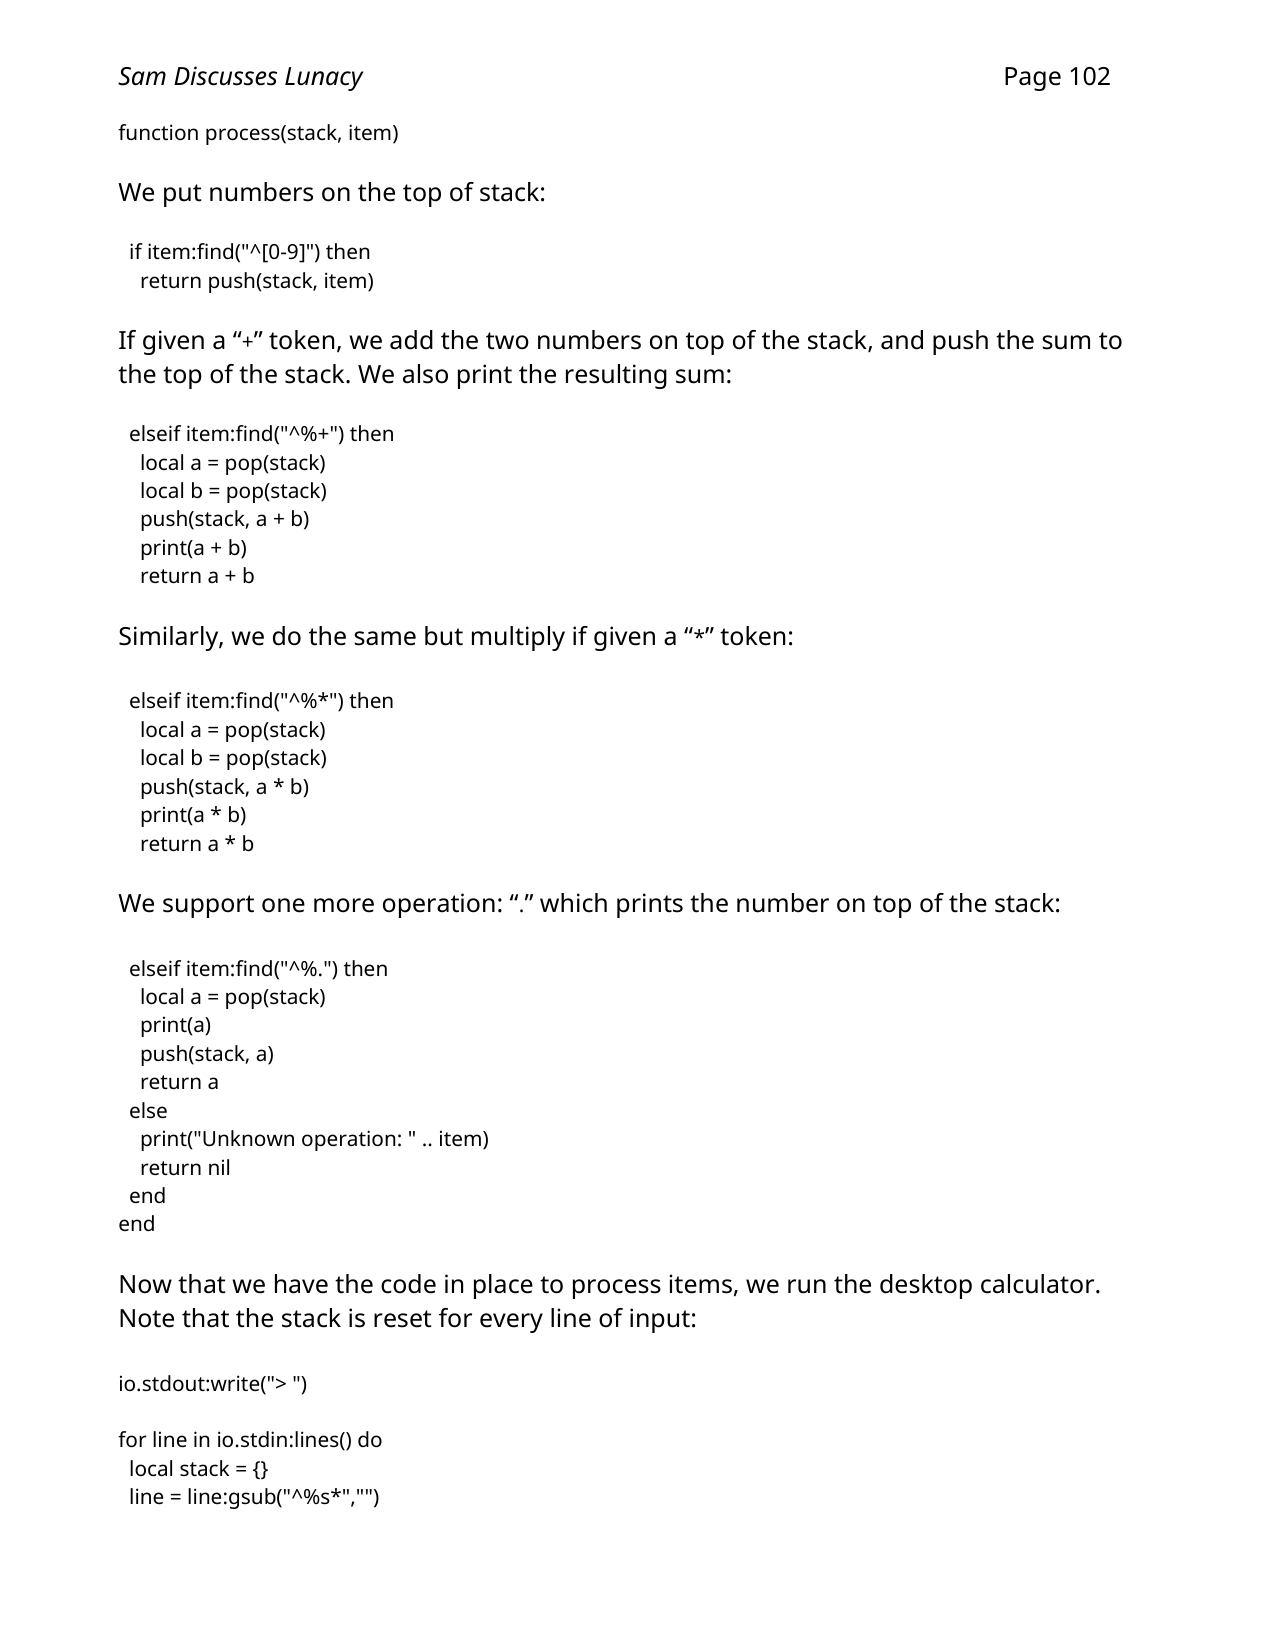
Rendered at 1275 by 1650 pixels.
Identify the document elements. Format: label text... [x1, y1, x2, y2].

text local b = pop(stack) [118, 476, 1157, 504]
text return a + b [118, 561, 1157, 590]
text We support one more operation: “.” which prints the number on top of the stack: [118, 886, 1157, 919]
text push(stack, a + b) [118, 504, 1157, 533]
text print(a + b) [118, 533, 1157, 561]
text if item:find("^[0-9]") then [118, 237, 1157, 266]
text local a = pop(stack) [118, 982, 1157, 1011]
text push(stack, a) [118, 1039, 1157, 1067]
text line = line:gsub("^%s*","") [118, 1482, 1157, 1511]
text elseif item:find("^%+") then [118, 419, 1157, 448]
text If given a “+” token, we add the two numbers on top of the stack, and push the sum to the top of the stack. We also print the resulting sum: [118, 323, 1157, 391]
text print(a * b) [118, 800, 1157, 829]
text print(a) [118, 1011, 1157, 1039]
text for line in io.stdin:lines() do [118, 1426, 1157, 1454]
text local a = pop(stack) [118, 448, 1157, 476]
text print("Unknown operation: " .. item) [118, 1124, 1157, 1153]
text We put numbers on the top of stack: [118, 175, 1157, 209]
text io.stdout:write("> ") [118, 1369, 1157, 1397]
text Similarly, we do the same but multiply if given a “*” token: [118, 618, 1157, 652]
text local a = pop(stack) [118, 715, 1157, 743]
text return a * b [118, 829, 1157, 857]
text else [118, 1096, 1157, 1124]
text function process(stack, item) [118, 118, 1157, 146]
text local stack = {} [118, 1454, 1157, 1482]
text push(stack, a * b) [118, 772, 1157, 800]
text end [118, 1181, 1157, 1209]
text return nil [118, 1153, 1157, 1181]
text Now that we have the code in place to process items, we run the desktop calculator. Note that the stack is reset for every line of input: [118, 1266, 1157, 1334]
text elseif item:find("^%.") then [118, 954, 1157, 982]
text return a [118, 1067, 1157, 1096]
text local b = pop(stack) [118, 743, 1157, 772]
text return push(stack, item) [118, 266, 1157, 294]
text end [118, 1209, 1157, 1238]
text elseif item:find("^%*") then [118, 686, 1157, 715]
